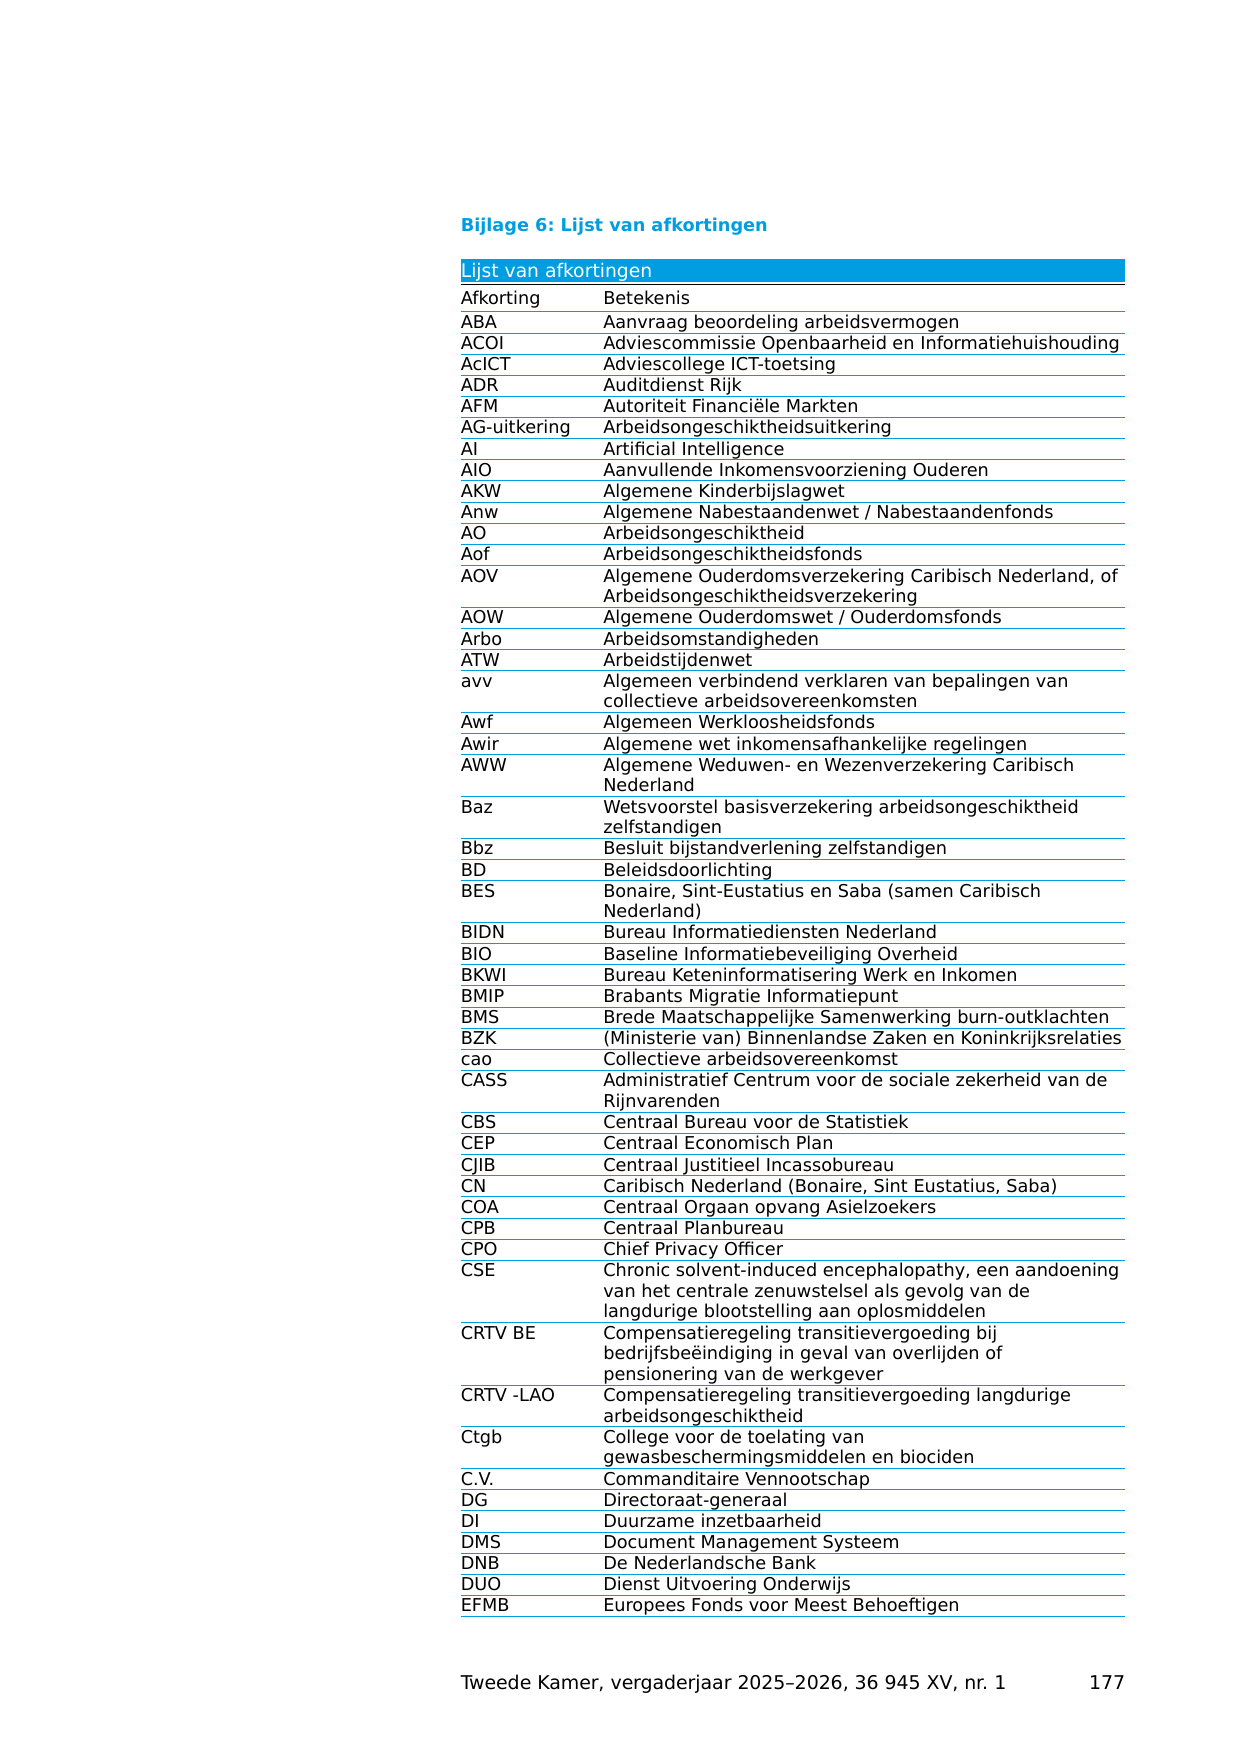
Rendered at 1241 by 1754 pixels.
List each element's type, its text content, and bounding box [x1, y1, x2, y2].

table_cell CRTV -LAO [461, 1386, 600, 1426]
table_cell BIDN [461, 923, 600, 943]
table_cell Centraal Justitieel Incassobureau [600, 1155, 1125, 1175]
table_cell Centraal Economisch Plan [600, 1134, 1125, 1154]
table_cell Duurzame inzetbaarheid [600, 1511, 1125, 1531]
table_cell Administratief Centrum voor de sociale zekerheid van de Rijnvarenden [600, 1071, 1125, 1112]
table_cell CPB [461, 1219, 600, 1238]
table_cell Besluit bijstandverlening zelfstandigen [600, 839, 1125, 859]
table_cell Brabants Migratie Informatiepunt [600, 986, 1125, 1006]
table_cell Bureau Informatiediensten Nederland [600, 923, 1125, 943]
table_cell AIO [461, 460, 600, 480]
table_cell AOW [461, 608, 600, 628]
table_cell CASS [461, 1071, 600, 1112]
table_cell Compensatieregeling transitievergoeding bij bedrijfsbeëindiging in geval van overlijden of pensionering van de werkgever [600, 1323, 1125, 1384]
table_cell BZK [461, 1029, 600, 1049]
table_cell DMS [461, 1533, 600, 1553]
table_cell AFM [461, 397, 600, 417]
table_cell Baz [461, 797, 600, 838]
table_cell BES [461, 881, 600, 922]
table_cell Algemeen verbindend verklaren van bepalingen van collectieve arbeidsovereenkomsten [600, 671, 1125, 712]
table_cell AI [461, 439, 600, 459]
table_cell EFMB [461, 1596, 600, 1616]
table_cell Dienst Uitvoering Onderwijs [600, 1575, 1125, 1595]
table_cell Algemene Weduwen- en Wezenverzekering Caribisch Nederland [600, 755, 1125, 796]
table_cell Arbeidsomstandigheden [600, 629, 1125, 649]
table_cell CEP [461, 1134, 600, 1154]
table_cell Bureau Keteninformatisering Werk en Inkomen [600, 965, 1125, 985]
table_cell CSE [461, 1261, 600, 1322]
table_cell avv [461, 671, 600, 712]
table_cell Wetsvoorstel basisverzekering arbeidsongeschiktheid zelfstandigen [600, 797, 1125, 838]
table_cell CPO [461, 1240, 600, 1260]
table_cell Arbeidsongeschiktheidsuitkering [600, 418, 1125, 438]
table_cell Chief Privacy Officer [600, 1240, 1125, 1260]
table_cell Brede Maatschappelijke Samenwerking burn-outklachten [600, 1008, 1125, 1028]
table_cell AO [461, 524, 600, 544]
table_cell College voor de toelating van gewasbeschermingsmiddelen en biociden [600, 1427, 1125, 1468]
table_cell Chronic solvent-induced encephalopathy, een aandoening van het centrale zenuwstelsel als gevolg van de langdurige blootstelling aan oplosmiddelen [600, 1261, 1125, 1322]
table_cell C.V. [461, 1469, 600, 1489]
table_cell Aof [461, 545, 600, 565]
table_cell CJIB [461, 1155, 600, 1175]
table_cell DNB [461, 1554, 600, 1574]
table_cell Commanditaire Vennootschap [600, 1469, 1125, 1489]
table_cell AOV [461, 566, 600, 607]
table_cell Bonaire, Sint-Eustatius en Saba (samen Caribisch Nederland) [600, 881, 1125, 922]
table_cell Centraal Bureau voor de Statistiek [600, 1113, 1125, 1133]
table_cell Centraal Planbureau [600, 1219, 1125, 1238]
table_cell COA [461, 1197, 600, 1217]
table_cell (Ministerie van) Binnenlandse Zaken en Koninkrijksrelaties [600, 1029, 1125, 1049]
table_cell Aanvullende Inkomensvoorziening Ouderen [600, 460, 1125, 480]
table_cell BIO [461, 944, 600, 964]
table_cell BMIP [461, 986, 600, 1006]
table_cell DI [461, 1511, 600, 1531]
table_cell Arbo [461, 629, 600, 649]
table_cell Arbeidstijdenwet [600, 650, 1125, 670]
table_cell Centraal Orgaan opvang Asielzoekers [600, 1197, 1125, 1217]
table_cell ACOI [461, 334, 600, 353]
table_cell Caribisch Nederland (Bonaire, Sint Eustatius, Saba) [600, 1176, 1125, 1196]
table_cell AG-uitkering [461, 418, 600, 438]
table_cell Algemeen Werkloosheidsfonds [600, 713, 1125, 733]
table_cell CRTV BE [461, 1323, 600, 1384]
table_cell Adviescommissie Openbaarheid en Informatiehuishouding [600, 334, 1125, 353]
table_cell Compensatieregeling transitievergoeding langdurige arbeidsongeschiktheid [600, 1386, 1125, 1426]
table_cell Bbz [461, 839, 600, 859]
table_cell Autoriteit Financiële Markten [600, 397, 1125, 417]
table_cell ATW [461, 650, 600, 670]
table_cell DG [461, 1490, 600, 1510]
table_cell Document Management Systeem [600, 1533, 1125, 1553]
table_cell Ctgb [461, 1427, 600, 1468]
table_cell De Nederlandsche Bank [600, 1554, 1125, 1574]
table_cell BKWI [461, 965, 600, 985]
table_cell Algemene wet inkomensafhankelijke regelingen [600, 734, 1125, 754]
table_cell Europees Fonds voor Meest Behoeftigen [600, 1596, 1125, 1616]
table_cell Arbeidsongeschiktheid [600, 524, 1125, 544]
table_cell Artificial Intelligence [600, 439, 1125, 459]
table_cell BMS [461, 1008, 600, 1028]
table_cell Awf [461, 713, 600, 733]
table_cell Anw [461, 503, 600, 523]
table_cell Afkorting [461, 285, 600, 311]
table_cell AcICT [461, 355, 600, 375]
table_cell Betekenis [600, 285, 1125, 311]
table_cell DUO [461, 1575, 600, 1595]
table_cell Awir [461, 734, 600, 754]
table_cell Algemene Ouderdomswet / Ouderdomsfonds [600, 608, 1125, 628]
table_cell Beleidsdoorlichting [600, 860, 1125, 880]
table_cell Adviescollege ICT-toetsing [600, 355, 1125, 375]
table_cell Arbeidsongeschiktheidsfonds [600, 545, 1125, 565]
title Bijlage 6: Lijst van afkortingen [461, 213, 1125, 236]
table_cell Algemene Kinderbijslagwet [600, 481, 1125, 502]
table_cell ABA [461, 312, 600, 332]
table_cell CBS [461, 1113, 600, 1133]
table_cell Algemene Ouderdomsverzekering Caribisch Nederland, of Arbeidsongeschiktheidsverzekering [600, 566, 1125, 607]
table_cell Algemene Nabestaandenwet / Nabestaandenfonds [600, 503, 1125, 523]
table_cell Collectieve arbeidsovereenkomst [600, 1050, 1125, 1070]
table_cell Directoraat-generaal [600, 1490, 1125, 1510]
table_cell ADR [461, 376, 600, 396]
table_cell Baseline Informatiebeveiliging Overheid [600, 944, 1125, 964]
table_cell cao [461, 1050, 600, 1070]
table_cell BD [461, 860, 600, 880]
table_cell CN [461, 1176, 600, 1196]
table_cell Auditdienst Rijk [600, 376, 1125, 396]
table_cell AWW [461, 755, 600, 796]
table_cell AKW [461, 481, 600, 502]
table_cell Aanvraag beoordeling arbeidsvermogen [600, 312, 1125, 332]
